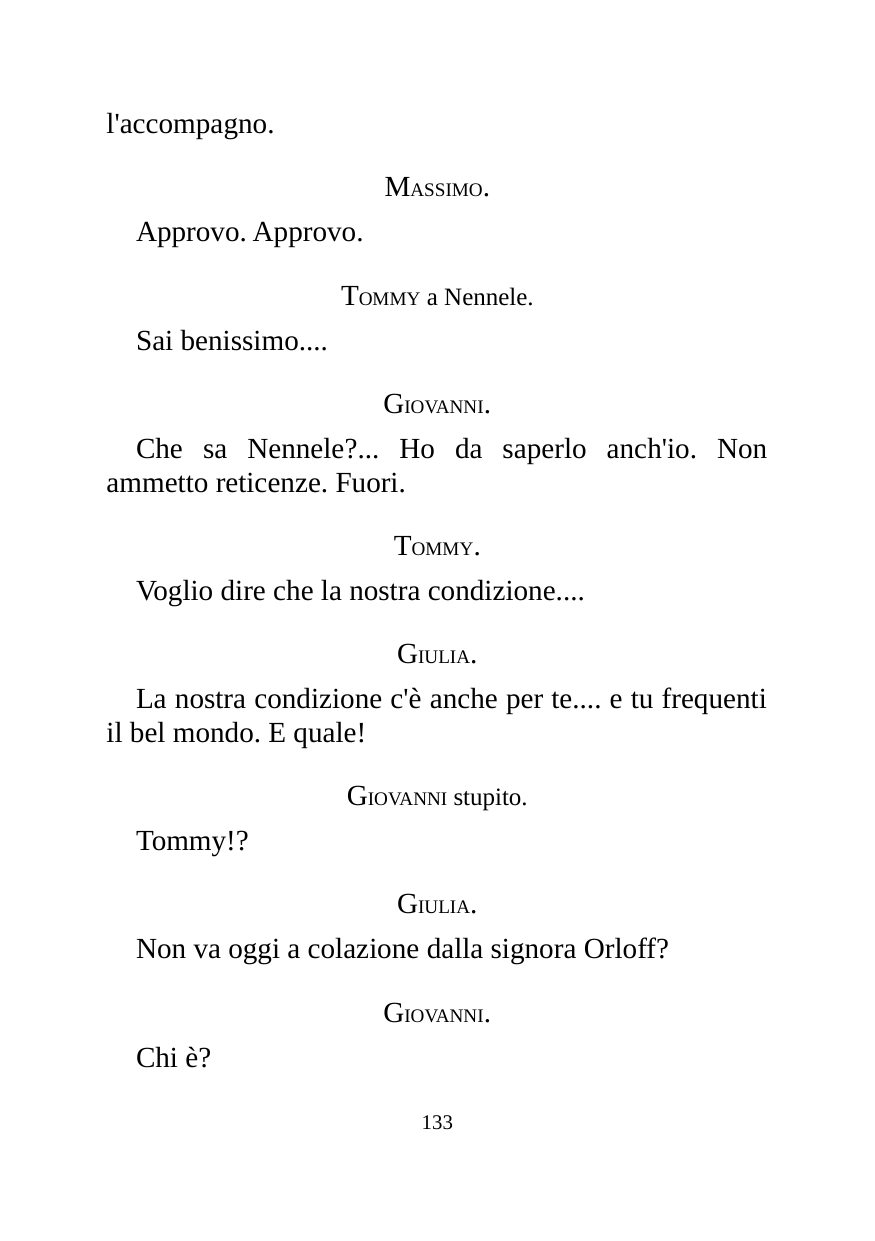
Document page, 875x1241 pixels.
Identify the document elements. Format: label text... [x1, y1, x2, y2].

text Sai benissimo.... [106, 323, 768, 356]
text Chi è? [106, 1040, 768, 1073]
text Giulia. [106, 636, 768, 670]
text Giovanni. [106, 386, 768, 419]
text Giovanni. [106, 995, 768, 1028]
text Massimo. [106, 169, 768, 203]
text l'accompagno. [106, 106, 768, 140]
text Tommy. [106, 528, 768, 561]
text Giovanni stupito. [106, 778, 768, 812]
text Giulia. [106, 886, 768, 920]
text Tommy a Nennele. [106, 278, 768, 311]
text Tommy!? [106, 823, 768, 857]
text Approvo. Approvo. [106, 214, 768, 248]
text Non va oggi a colazione dalla signora Orloff? [106, 932, 768, 965]
text La nostra condizione c'è anche per te.... e tu frequenti il bel mondo. E quale! [106, 681, 768, 748]
text Che sa Nennele?... Ho da saperlo anch'io. Non ammetto reticenze. Fuori. [106, 431, 768, 498]
text Voglio dire che la nostra condizione.... [106, 573, 768, 607]
